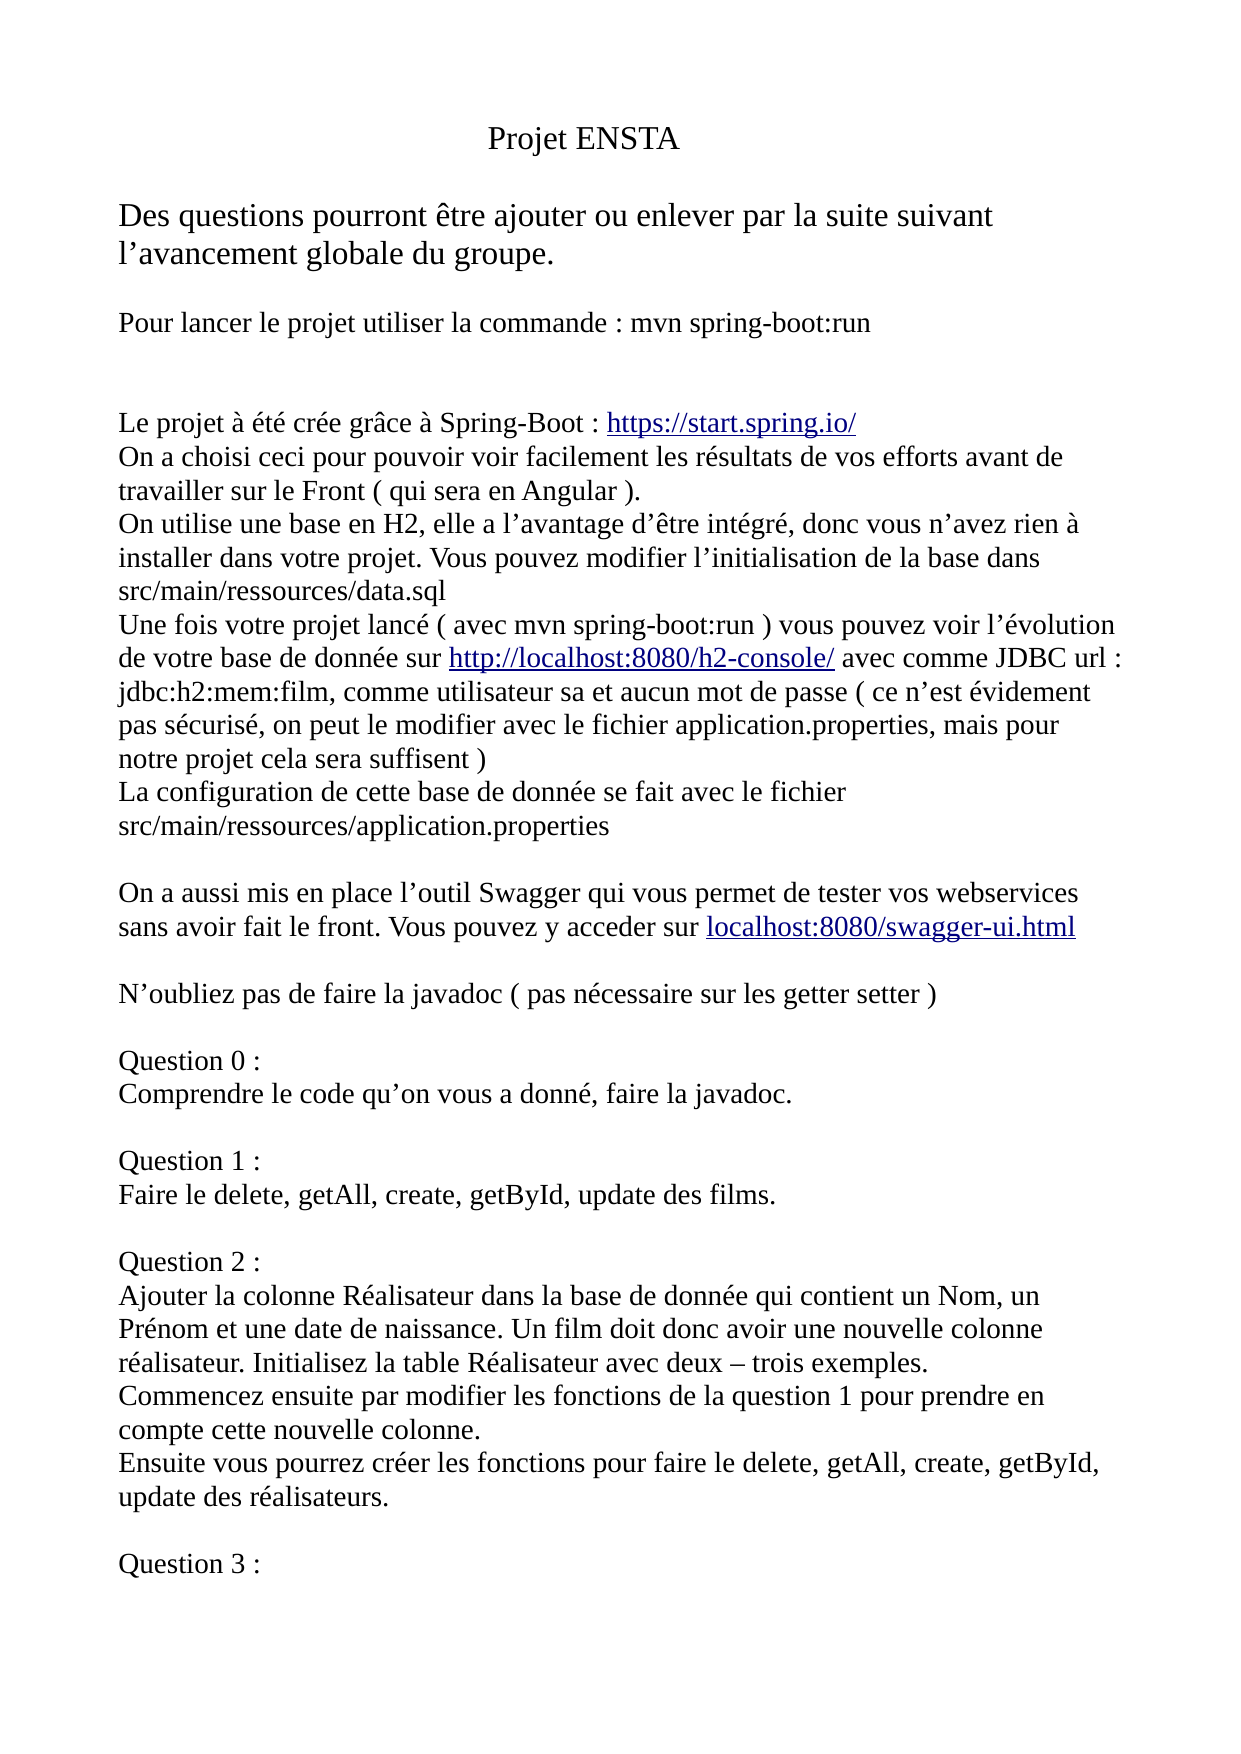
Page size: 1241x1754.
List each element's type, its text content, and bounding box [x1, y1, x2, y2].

text Question 0 : [118, 1043, 1122, 1076]
text Ensuite vous pourrez créer les fonctions pour faire le delete, getAll, create, getById, update des réalisateurs. [118, 1445, 1122, 1512]
text Le projet à été crée grâce à Spring-Boot : https://start.spring.io/ [118, 406, 1122, 439]
text Ajouter la colonne Réalisateur dans la base de donnée qui contient un Nom, un Prénom et une date de naissance. Un film doit donc avoir une nouvelle colonne réalisateur. Initialisez la table Réalisateur avec deux – trois exemples. [118, 1278, 1122, 1378]
text Question 1 : [118, 1143, 1122, 1177]
text Comprendre le code qu’on vous a donné, faire la javadoc. [118, 1076, 1122, 1110]
text Pour lancer le projet utiliser la commande : mvn spring-boot:run [118, 305, 1122, 338]
text On utilise une base en H2, elle a l’avantage d’être intégré, donc vous n’avez rien à installer dans votre projet. Vous pouvez modifier l’initialisation de la base dans src/main/ressources/data.sql [118, 506, 1122, 607]
text On a choisi ceci pour pouvoir voir facilement les résultats de vos efforts avant de travailler sur le Front ( qui sera en Angular ). [118, 439, 1122, 506]
text Commencez ensuite par modifier les fonctions de la question 1 pour prendre en compte cette nouvelle colonne. [118, 1378, 1122, 1445]
text Question 3 : [118, 1546, 1122, 1579]
text Des questions pourront être ajouter ou enlever par la suite suivant l’avancement globale du groupe. [118, 195, 1122, 271]
text Question 2 : [118, 1244, 1122, 1278]
text Faire le delete, getAll, create, getById, update des films. [118, 1177, 1122, 1211]
text N’oubliez pas de faire la javadoc ( pas nécessaire sur les getter setter ) [118, 976, 1122, 1009]
text On a aussi mis en place l’outil Swagger qui vous permet de tester vos webservices sans avoir fait le front. Vous pouvez y acceder sur localhost:8080/swagger-ui.html [118, 875, 1122, 942]
text Une fois votre projet lancé ( avec mvn spring-boot:run ) vous pouvez voir l’évolution de votre base de donnée sur http://localhost:8080/h2-console/ avec comme JDBC url : jdbc:h2:mem:film, comme utilisateur sa et aucun mot de passe ( ce n’est évidement pas sécurisé, on peut le modifier avec le fichier application.properties, mais pour notre projet cela sera suffisent ) [118, 607, 1122, 774]
text La configuration de cette base de donnée se fait avec le fichier src/main/ressources/application.properties [118, 774, 1122, 842]
text Projet ENSTA [118, 118, 1122, 156]
